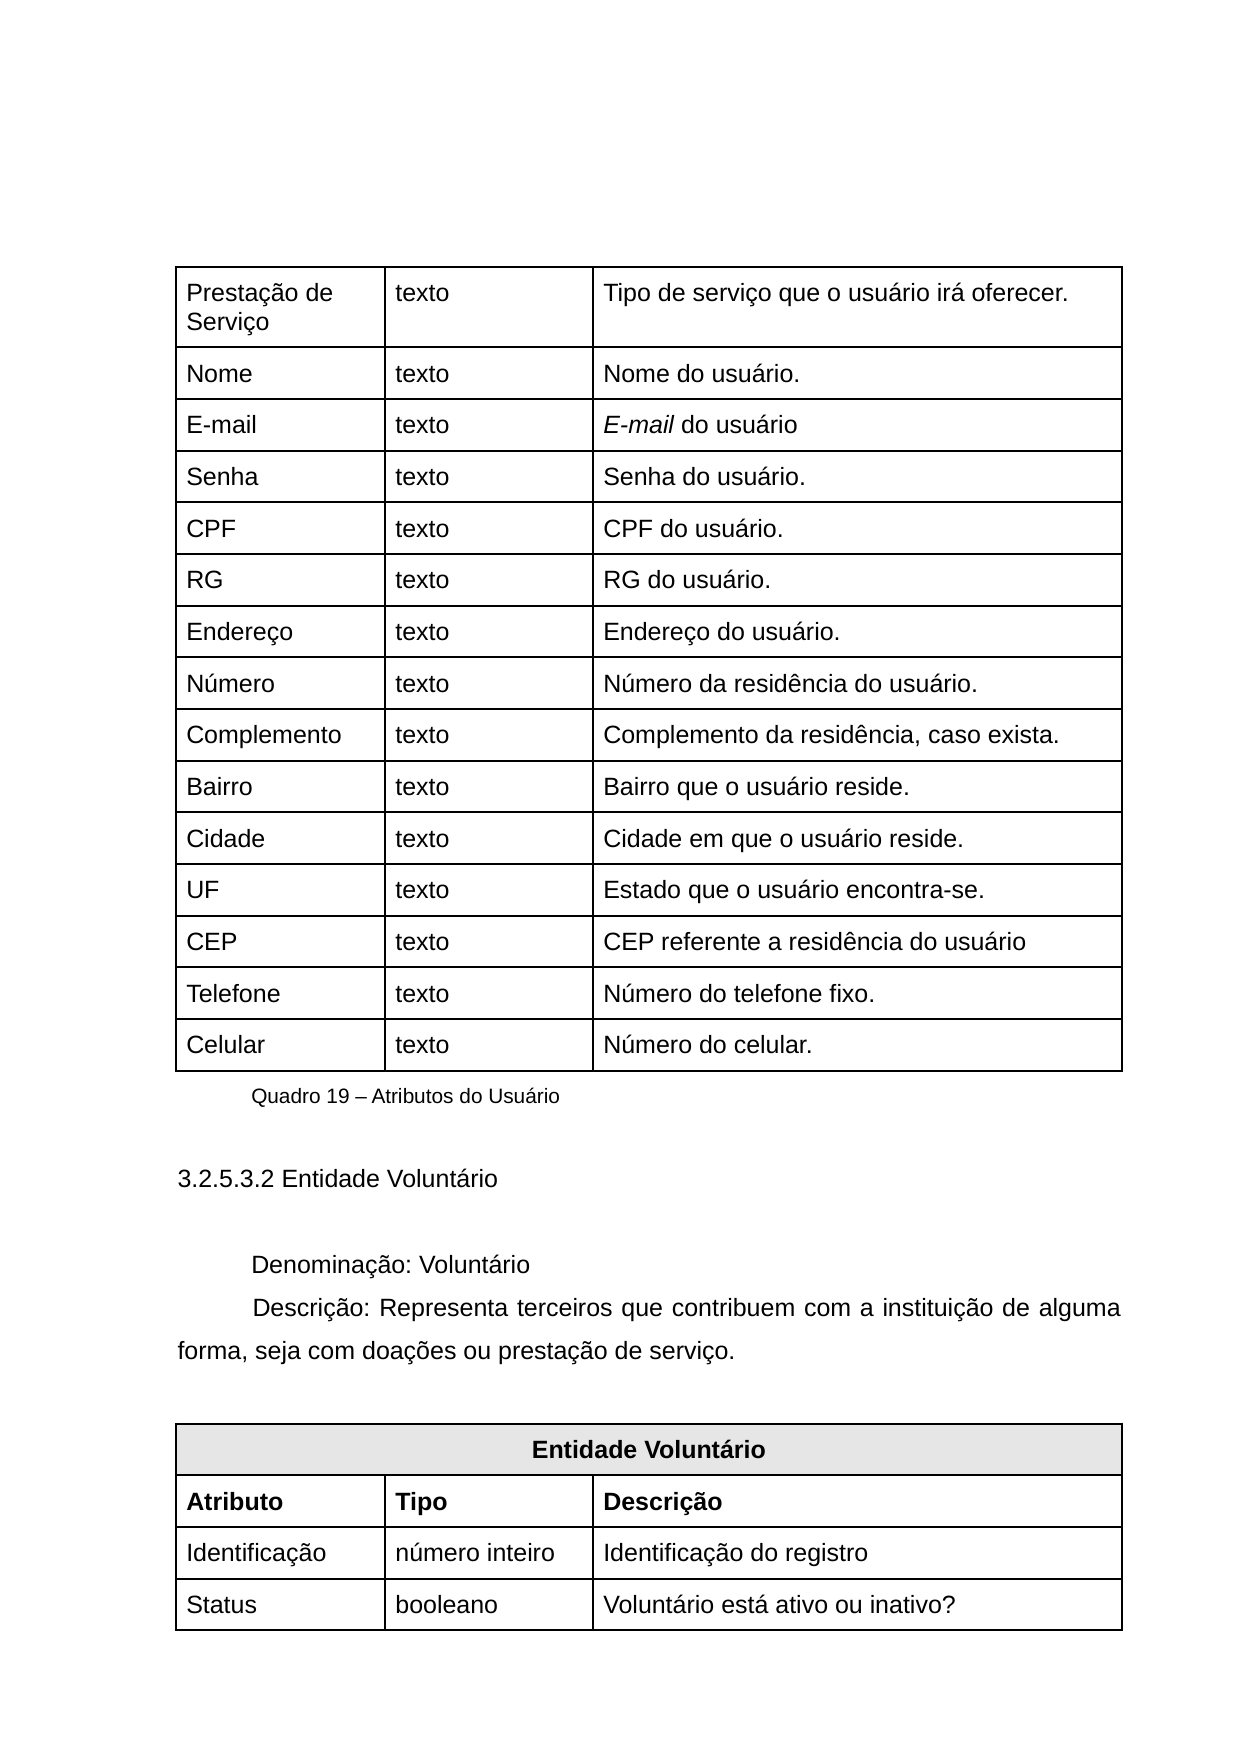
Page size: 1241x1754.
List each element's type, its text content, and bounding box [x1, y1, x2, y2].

table_cell Atributo [177, 1476, 384, 1526]
table_cell Tipo [386, 1476, 592, 1526]
table_cell texto [386, 503, 592, 553]
table_cell UF [177, 865, 384, 914]
table_cell E-mail do usuário [594, 400, 1121, 449]
text Quadro 19 – Atributos do Usuário [177, 1084, 1122, 1108]
table_cell booleano [386, 1580, 592, 1629]
table_cell CPF [177, 503, 384, 553]
table_cell CEP [177, 917, 384, 966]
table_cell Nome do usuário. [594, 348, 1121, 398]
table_cell Número do celular. [594, 1020, 1121, 1069]
table_cell Bairro [177, 762, 384, 811]
table_cell Identificação [177, 1528, 384, 1577]
table_cell texto [386, 555, 592, 604]
table_cell Nome [177, 348, 384, 398]
table_cell Complemento [177, 710, 384, 759]
table_cell Cidade em que o usuário reside. [594, 813, 1121, 863]
table_cell texto [386, 348, 592, 398]
table_cell texto [386, 1020, 592, 1069]
table_cell Prestação de Serviço [177, 268, 384, 346]
table_cell Telefone [177, 968, 384, 1018]
table_cell Celular [177, 1020, 384, 1069]
table_cell RG do usuário. [594, 555, 1121, 604]
table_cell texto [386, 452, 592, 501]
table_cell Estado que o usuário encontra-se. [594, 865, 1121, 914]
table_cell texto [386, 268, 592, 346]
table_cell Senha [177, 452, 384, 501]
table_cell texto [386, 658, 592, 708]
text 3.2.5.3.2 Entidade Voluntário [177, 1164, 1122, 1192]
table_cell Bairro que o usuário reside. [594, 762, 1121, 811]
table_cell texto [386, 813, 592, 863]
table_cell CEP referente a residência do usuário [594, 917, 1121, 966]
table_cell RG [177, 555, 384, 604]
table_cell CPF do usuário. [594, 503, 1121, 553]
table_cell texto [386, 865, 592, 914]
table_cell Endereço do usuário. [594, 607, 1121, 656]
table_cell Número [177, 658, 384, 708]
table_cell Número do telefone fixo. [594, 968, 1121, 1018]
table_cell texto [386, 968, 592, 1018]
table_cell Número da residência do usuário. [594, 658, 1121, 708]
table_cell Endereço [177, 607, 384, 656]
table_cell Tipo de serviço que o usuário irá oferecer. [594, 268, 1121, 346]
table_cell Complemento da residência, caso exista. [594, 710, 1121, 759]
table_cell Status [177, 1580, 384, 1629]
table_cell texto [386, 917, 592, 966]
table_cell Identificação do registro [594, 1528, 1121, 1577]
table_cell texto [386, 607, 592, 656]
text Descrição: Representa terceiros que contribuem com a instituição de alguma forma, seja com doações ou prestação de serviço. [177, 1293, 1122, 1365]
table_cell número inteiro [386, 1528, 592, 1577]
table_cell Senha do usuário. [594, 452, 1121, 501]
table_cell texto [386, 710, 592, 759]
table_cell texto [386, 400, 592, 449]
text Denominação: Voluntário [177, 1250, 1122, 1279]
table_cell Descrição [594, 1476, 1121, 1526]
table_cell Voluntário está ativo ou inativo? [594, 1580, 1121, 1629]
table_cell Cidade [177, 813, 384, 863]
table_cell texto [386, 762, 592, 811]
table_header Entidade Voluntário [177, 1425, 1121, 1474]
table_cell E-mail [177, 400, 384, 449]
